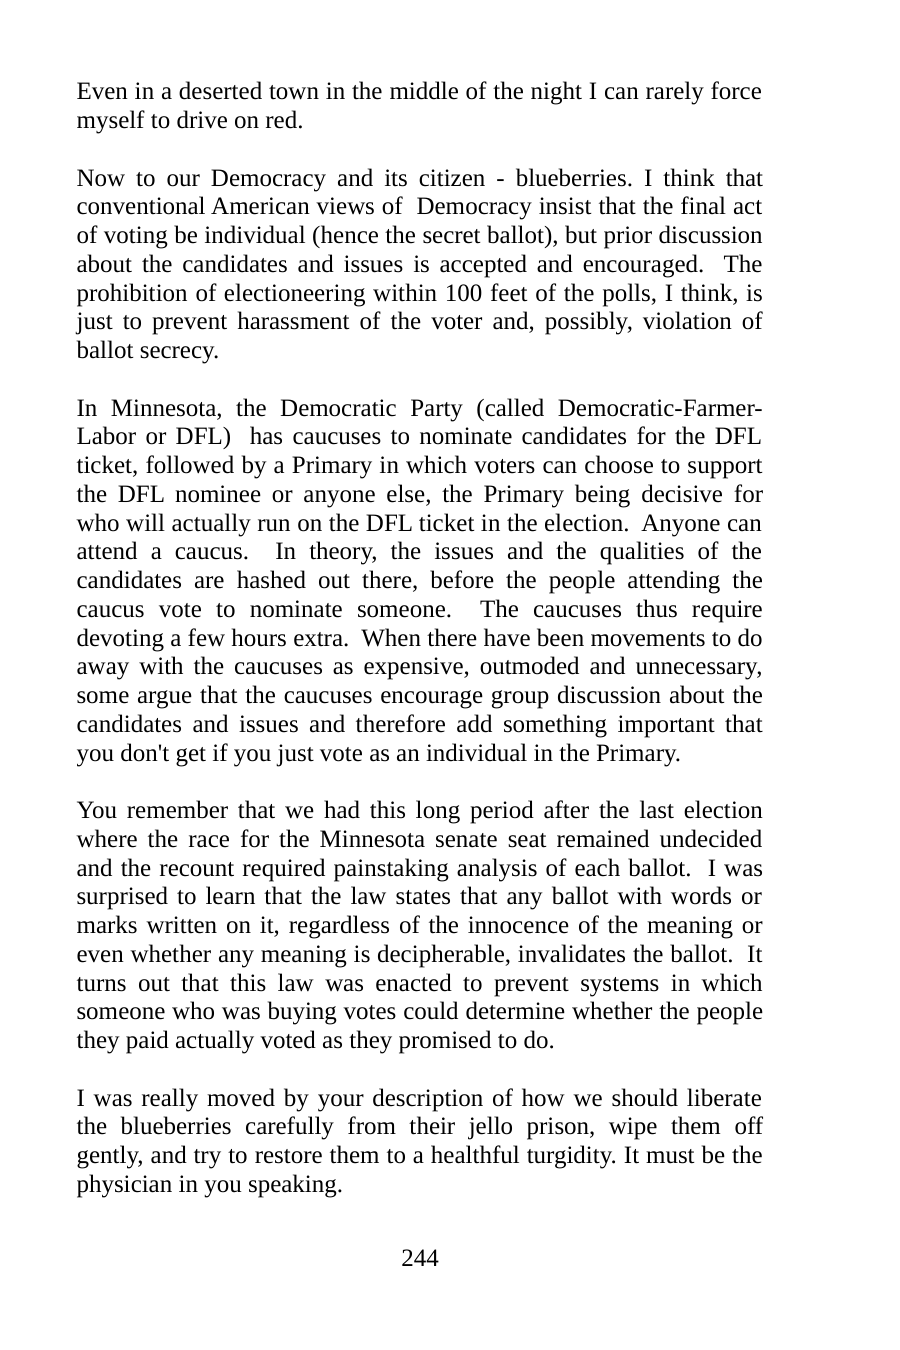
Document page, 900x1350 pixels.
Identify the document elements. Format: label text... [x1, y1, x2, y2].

text Now to our Democracy and its citizen - blueberries. I think that conventional American views of Democracy insist that the final act of voting be individual (hence the secret ballot), but prior discussion about the candidates and issues is accepted and encouraged. The prohibition of electioneering within 100 feet of the polls, I think, is just to prevent harassment of the voter and, possibly, violation of ballot secrecy. [76, 163, 763, 364]
text In Minnesota, the Democratic Party (called Democratic-Farmer-Labor or DFL) has caucuses to nominate candidates for the DFL ticket, followed by a Primary in which voters can choose to support the DFL nominee or anyone else, the Primary being decisive for who will actually run on the DFL ticket in the election. Anyone can attend a caucus. In theory, the issues and the qualities of the candidates are hashed out there, before the people attending the caucus vote to nominate someone. The caucuses thus require devoting a few hours extra. When there have been movements to do away with the caucuses as expensive, outmoded and unnecessary, some argue that the caucuses encourage group discussion about the candidates and issues and therefore add something important that you don't get if you just vote as an individual in the Primary. [76, 393, 763, 766]
text I was really moved by your description of how we should liberate the blueberries carefully from their jello prison, wipe them off gently, and try to restore them to a healthful turgidity. It must be the physician in you speaking. [76, 1083, 763, 1198]
text Even in a deserted town in the middle of the night I can rarely force myself to drive on red. [76, 76, 763, 134]
text You remember that we had this long period after the last election where the race for the Minnesota senate seat remained undecided and the recount required painstaking analysis of each ballot. I was surprised to learn that the law states that any ballot with words or marks written on it, regardless of the innocence of the meaning or even whether any meaning is decipherable, invalidates the ballot. It turns out that this law was enacted to prevent systems in which someone who was buying votes could determine whether the people they paid actually voted as they promised to do. [76, 795, 763, 1054]
